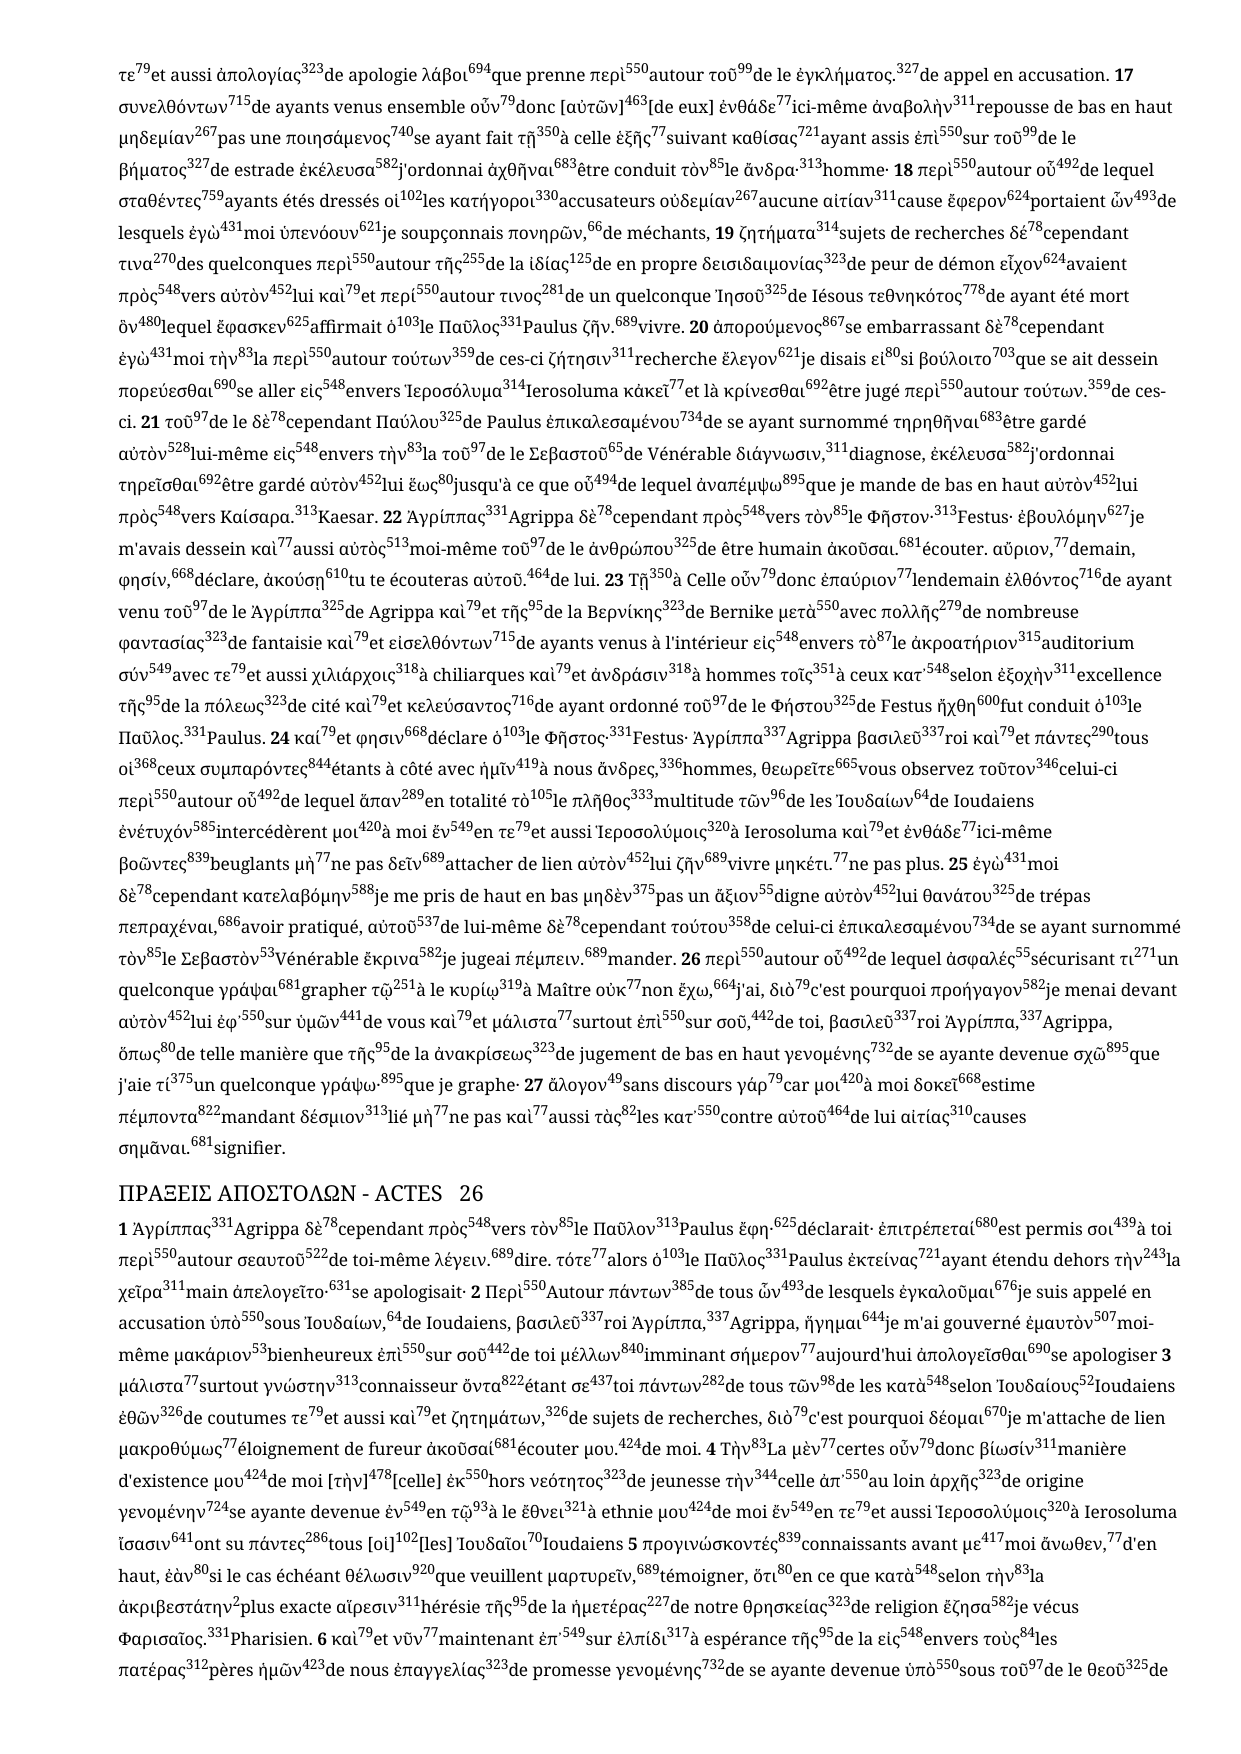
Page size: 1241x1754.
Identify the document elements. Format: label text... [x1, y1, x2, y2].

text 1 Ἀγρίππας331Agrippa δὲ78cependant πρὸς548vers τὸν85le Παῦλον313Paulus ἔφη·625déclarait· ἐπιτρέπεταί680est permis σοι439à toi περὶ550autour σεαυτοῦ522de toi-même λέγειν.689dire. τότε77alors ὁ103le Παῦλος331Paulus ἐκτείνας721ayant étendu dehors τὴν243la χεῖρα311main ἀπελογεῖτο·631se apologisait· 2 Περὶ550Autour πάντων385de tous ὧν493de lesquels ἐγκαλοῦμαι676je suis appelé en accusation ὑπὸ550sous Ἰουδαίων,64de Ioudaiens, βασιλεῦ337roi Ἀγρίππα,337Agrippa, ἥγημαι644je m'ai gouverné ἐμαυτὸν507moi-même μακάριον53bienheureux ἐπὶ550sur σοῦ442de toi μέλλων840imminant σήμερον77aujourd'hui ἀπολογεῖσθαι690se apologiser 3 μάλιστα77surtout γνώστην313connaisseur ὄντα822étant σε437toi πάντων282de tous τῶν98de les κατὰ548selon Ἰουδαίους52Ioudaiens ἐθῶν326de coutumes τε79et aussi καὶ79et ζητημάτων,326de sujets de recherches, διὸ79c'est pourquoi δέομαι670je m'attache de lien μακροθύμως77éloignement de fureur ἀκοῦσαί681écouter μου.424de moi. 4 Τὴν83La μὲν77certes οὖν79donc βίωσίν311manière d'existence μου424de moi [τὴν]478[celle] ἐκ550hors νεότητος323de jeunesse τὴν344celle ἀπ᾽550au loin ἀρχῆς323de origine γενομένην724se ayante devenue ἐν549en τῷ93à le ἔθνει321à ethnie μου424de moi ἔν549en τε79et aussi Ἱεροσολύμοις320à Ierosoluma ἴσασιν641ont su πάντες286tous [οἱ]102[les] Ἰουδαῖοι70Ioudaiens 5 προγινώσκοντές839connaissants avant με417moi ἄνωθεν,77d'en haut, ἐὰν80si le cas échéant θέλωσιν920que veuillent μαρτυρεῖν,689témoigner, ὅτι80en ce que κατὰ548selon τὴν83la ἀκριβεστάτην2plus exacte αἵρεσιν311hérésie τῆς95de la ἡμετέρας227de notre θρησκείας323de religion ἔζησα582je vécus Φαρισαῖος.331Pharisien. 6 καὶ79et νῦν77maintenant ἐπ᾽549sur ἐλπίδι317à espérance τῆς95de la εἰς548envers τοὺς84les πατέρας312pères ἡμῶν423de nous ἐπαγγελίας323de promesse γενομένης732de se ayante devenue ὑπὸ550sous τοῦ97de le θεοῦ325de Dieu ἕστηκα638j'ai dressé κρινόμενος,891étant jugé, 7 εἰς548envers ἣν478laquelle τὸ105le δωδεκάφυλον333douze tribus ἡμῶν423de nous ἐν549en ἐκτενείᾳ317à extension νύκτα311nuit καὶ79et ἡμέραν311journée λατρεῦον842adorant ἐλπίζει668espère καταντῆσαι,681atteindre à l'encontre, περὶ550autour ἧς300de laquelle ἐλπίδος323de espérance ἐγκαλοῦμαι676je suis appelé en accusation ὑπὸ550sous Ἰουδαίων,64de Ioudaiens, βασιλεῦ.337roi. 8 τί399quel ἄπιστον73incroyant κρίνεται680est jugé παρ᾽549à côté ὑμῖν438à vous εἰ80si ὁ103le θεὸς331Dieu νεκροὺς52morts ἐγείρει;668éveille; 9 Ἐγὼ431Moi μὲν77certes οὖν79donc ἔδοξα582j'estimai ἐμαυτῷ509à moi-même πρὸς548vers τὸ87le ὄνομα315nom Ἰησοῦ325de Iésous τοῦ97de le Ναζωραίου325de Nazoréen δεῖν689attacher de lien πολλὰ270nombreux ἐναντία54aux encontres πρᾶξαι,681pratiquer, 10 ὃ482lequel καὶ77aussi ἐποίησα582je fis ἐν549en Ἱεροσολύμοις,320à Ierosoluma, καὶ79et πολλούς372nombreux τε79et aussi τῶν96de les ἁγίων64de saints ἐγὼ431moi ἐν549en φυλακαῖς316à gardiennages κατέκλεισα582je fermai à clef de haut en bas τὴν83la παρὰ550à côté τῶν96de les ἀρχιερέων324de chefs sacrificateurs ἐξουσίαν311autorité λαβὼν721ayant pris ἀναιρουμένων884de étants saisis de bas en haut τε79et aussi αὐτῶν463de eux κατήνεγκα582je portai de haut en bas ψῆφον.311caillou lisse. 11 καὶ79et κατὰ548selon πάσας266toutes τὰς82les συναγωγὰς310synagogues πολλάκις77souvent τιμωρῶν840punissant αὐτοὺς451eux ἠνάγκαζον621je contraignais βλασφημεῖν689blasphémer περισσῶς77surabondamment τε79et aussi ἐμμαινόμενος867se enrageant αὐτοῖς457à eux ἐδίωκον621je poursuivais ἕως551jusqu'à ce que καὶ77aussi εἰς548envers τὰς82les ἔξω77au-dehors πόλεις.310cités. 12 Ἐν549En οἷς487à lesquels πορευόμενος867se allant εἰς548envers τὴν83la Δαμασκὸν311Damas μετ᾽550avec ἐξουσίας323de autorité καὶ79et ἐπιτροπῆς323de permission τῆς356de celle τῶν96de les ἀρχιερέων324de chefs sacrificateurs 13 ἡμέρας323de journée μέσης209de au milieu κατὰ548selon τὴν83la ὁδὸν311chemin εἶδον,582je vis, βασιλεῦ,337roi, οὐρανόθεν77célestement ὑπὲρ548au-dessus τὴν83la λαμπρότητα311brillance τοῦ97de le ἡλίου325de soleil περιλάμψαν709ayant brillé autour με417moi φῶς315lumière καὶ79et τοὺς345ceux σὺν549avec ἐμοὶ420à moi πορευομένους.848se allants. 14 πάντων383de tous τε79et aussi καταπεσόντων715de ayants tombés de haut en bas ἡμῶν423de nous εἰς548envers τὴν83la γῆν311terre ἤκουσα582j'écoutai φωνὴν311son de voix λέγουσαν820disante πρός548vers με417moi τῇ89à la Ἑβραΐδι8à Hébraïque διαλέκτῳ·317à dialecte· Σαοὺλ337Saoul Σαούλ,337Saoul, τί399quel με417moi διώκεις;666tu poursuis; σκληρόν49dur σοι439à toi πρὸς548vers κέντρα314aiguillons λακτίζειν.689frapper du pied. 15 ἐγὼ431moi δὲ78cependant εἶπα·582je dis· τίς410quel εἶ,666tu es, κύριε;337Maître; ὁ103le δὲ78cependant κύριος331Maître εἶπεν·586dit· ἐγώ431moi εἰμι664je suis Ἰησοῦς331Iésous ὃν480lequel σὺ448toi διώκεις.666tu poursuis. 16 ἀλλ᾽79mais ἀνάστηθι554redresse καὶ79et στῆθι554dresse ἐπὶ548sur τοὺς84les πόδας312pieds σου·442de toi· εἰς548envers τοῦτο348ce-ci γὰρ79car ὤφθην596je fus vu σοι,439à toi, προχειρίσασθαί682se mainmettre en avant σε437toi ὑπηρέτην313ministre καὶ79et μάρτυρα313témoin ὧν493de lesquels τε79et aussi εἶδές584tu vis [με]417[moi] ὧν493de lesquels τε79et aussi ὀφθήσομαί615je serai vu σοι,439à toi, 17 ἐξαιρούμενός867se extrayant σε437toi ἐκ550hors τοῦ97de le λαοῦ325de peuple καὶ79et ἐκ550hors τῶν98de les ἐθνῶν326de ethnies εἰς548envers οὓς479lesquels ἐγὼ431moi ἀποστέλλω664j'envoie σε437toi 18 ἀνοῖξαι681ouvrir ὀφθαλμοὺς312yeux αὐτῶν,463de eux, τοῦ360de ce ἐπιστρέψαι681retourner au-dessus ἀπὸ550au loin σκότους327de ténèbre εἰς548envers φῶς315lumière καὶ79et τῆς95de la ἐξουσίας323de autorité τοῦ97de le σατανᾶ325de Satanas ἐπὶ548sur τὸν85le θεόν,313Dieu, τοῦ360de ce λαβεῖν681prendre αὐτοὺς451eux ἄφεσιν311abandon ἁμαρτιῶν322de fautes καὶ79et κλῆρον313lot ἐν549en τοῖς351à ceux ἡγιασμένοις800à ayants étés sanctifiés πίστει317à croyance τῇ350à celle εἰς548envers ἐμέ.417moi. 19 Ὅθεν,80D'où, βασιλεῦ337roi Ἀγρίππα,337Agrippa, οὐκ77non ἐγενόμην588je me devins ἀπειθὴς47désobéissant τῇ89à la οὐρανίῳ8à céleste ὀπτασίᾳ317à apparition 20 ἀλλὰ79mais τοῖς351à ceux ἐν549en Δαμασκῷ317à Damas πρῶτόν77premièrement τε79et aussi καὶ79et Ἱεροσολύμοις,320à Ierosoluma, πᾶσάν267toute τε79et aussi τὴν83la χώραν311région τῆς95de la Ἰουδαίας323de Ioudaia καὶ79et τοῖς92à les ἔθνεσιν320à ethnies ἀπήγγελλον621je rapportais annonce μετανοεῖν689transintelliger καὶ79et ἐπιστρέφειν689retourner au-dessus ἐπὶ548sur τὸν85le θεόν,313Dieu, ἄξια54dignes τῆς95de la μετανοίας323de transintelligence ἔργα314travaux πράσσοντας.821pratiquants. 21 ἕνεκα552à cause τούτων359de ces-ci με417moi Ἰουδαῖοι70Ioudaiens συλλαβόμενοι739se ayants pris ensemble [ὄντα]822[étant] ἐν549en τῷ93à le ἱερῷ321à sanctuaire ἐπειρῶντο630se tentaient διαχειρίσασθαι.682se manipuler en séparant. 22 ἐπικουρίας323de assistance οὖν79donc τυχὼν721ayant obtenu τῆς356de celle ἀπὸ550au loin τοῦ97de le θεοῦ325de Dieu ἄχρι552jusqu'à l'extrémité τῆς95de la ἡμέρας323de journée ταύτης148de celle-ci ἕστηκα638j'ai dressé μαρτυρόμενος867se rendant témoignage μικρῷ59à petit τε79et aussi καὶ79et μεγάλῳ59à grand οὐδὲν375aucun ἐκτὸς552extérieurement λέγων840disant ὧν493de lesquels τε79et aussi οἱ102les προφῆται330prophètes ἐλάλησαν585bavardèrent μελλόντων835de imminants γίνεσθαι690se devenir καὶ79et Μωϋσῆς,331Môusês, 23 εἰ80si παθητὸς47souffrant ὁ103le χριστός,331Christ, εἰ80si πρῶτος47premier ἐξ550hors ἀναστάσεως323de redressement νεκρῶν64de morts φῶς315lumière μέλλει668immine καταγγέλλειν689annoncer de haut en bas τῷ91à le τε79et aussi λαῷ319à peuple καὶ79et τοῖς92à les ἔθνεσιν.320à ethnies. 24 Ταῦτα347Ces-ci δὲ78cependant αὐτοῦ464de lui ἀπολογουμένου861de se apologisant ὁ103le Φῆστος331Festus μεγάλῃ36à grande τῇ89à la φωνῇ317à son de voix φησιν·668déclare· μαίνῃ,672tu te délires, Παῦλε·337Paulus· τὰ104les πολλά391nombreux σε437toi γράμματα332lettres εἰς548envers μανίαν311manie περιτρέπει.668tourne autour. 25 ὁ103le δὲ78cependant Παῦλος·331Paulus· οὐ77non μαίνομαι,670je me délire, φησίν,668déclare, κράτιστε27très fort Φῆστε,337Festus, ἀλλ᾽79mais ἀληθείας323de vérité καὶ79et σωφροσύνης323de émotion saine ῥήματα314oraux ἀποφθέγγομαι.670je me profère au loin. 26 ἐπίσταται674se établit sûrement γὰρ79car περὶ550autour τούτων359de ces-ci ὁ103le βασιλεὺς331roi πρὸς548vers ὃν480lequel καὶ77aussi παρρησιαζόμενος867se oralisant franchement λαλῶ,664je bavarde, λανθάνειν689omettre γὰρ79car αὐτόν452lui [τι]375[un quelconque] τούτων359de ces-ci οὐ77non πείθομαι676je suis persuadé οὐθέν·375aucun· οὐ77non γάρ79car ἐστιν668est ἐν549en γωνίᾳ317à coin πεπραγμένον815ayant été pratiqué τοῦτο.366ce-ci. 27 πιστεύεις,666tu crois, βασιλεῦ337roi Ἀγρίππα,337Agrippa, τοῖς90à les προφήταις;318à prophètes; οἶδα638j'ai su ὅτι80en ce que πιστεύεις.666tu crois. 28 ὁ103le δὲ78cependant Ἀγρίππας331Agrippa πρὸς548vers τὸν85le Παῦλον·313Paulus· ἐν549en ὀλίγῳ380à peu με417moi πείθεις666tu persuades Χριστιανὸν313Chrétien ποιῆσαι.681faire. 29 ὁ103le δὲ78cependant Παῦλος·331Paulus· εὐξαίμην695que je me souhaite ἂν340le cas échéant τῷ91à le θεῷ319à Dieu καὶ79et ἐν549en ὀλίγῳ380à peu καὶ79et ἐν549en μεγάλῳ61à grand οὐ77non μόνον77seulement σὲ437toi ἀλλὰ79mais καὶ77aussi πάντας372tous τοὺς345ceux ἀκούοντάς821écoutants μου424de moi σήμερον77aujourd'hui γενέσθαι682se devenir τοιούτους345tels ὁποῖος410quel que καὶ77aussi ἐγώ431moi εἰμι664je suis παρεκτὸς552hormis τῶν96de les δεσμῶν324de liens τούτων.149de ceux-ci. 30 Ἀνέστη586Redressa τε79et aussi ὁ103le βασιλεὺς331roi καὶ79et ὁ103le ἡγεμὼν331gouverneur ἥ101la τε79et aussi Βερνίκη329Bernike καὶ79et οἱ363ceux συγκαθήμενοι866se asseyants ensemble αὐτοῖς,457à eux, 31 καὶ79et ἀναχωρήσαντες720ayants replacés ἐλάλουν624bavardaient πρὸς548vers ἀλλήλους501les uns les autres λέγοντες839disants ὅτι80en ce que οὐδὲν271aucun θανάτου325de trépas ἢ79ou δεσμῶν324de liens ἄξιόν55digne [τι]271[un quelconque] πράσσει668pratique ὁ103le ἄνθρωπος331être humain οὗτος.156celui-ci. 32 Ἀγρίππας331Agrippa δὲ78cependant τῷ91à le Φήστῳ319à Festus ἔφη·625déclarait· ἀπολελύσθαι688avoir été délié au loin ἐδύνατο631se pouvait ὁ103le ἄνθρωπος331être humain οὗτος156celui-ci εἰ551si μὴ77ne pas ἐπεκέκλητο661s'avait surnommé Καίσαρα.313Kaesar. [118, 1212, 1181, 1682]
text ΠΡΑΞΕΙΣ ΑΠΟΣΤΟΛΩΝ - ACTES 26 [118, 1178, 1181, 1208]
text 1 Φῆστος331Festus οὖν79donc ἐπιβὰς721ayant surmonté τῇ89à la ἐπαρχείᾳ317à éparchie μετὰ548après τρεῖς176trois ἡμέρας310journées ἀνέβη586monta εἰς548envers Ἱεροσόλυμα314Ierosoluma ἀπὸ550au loin Καισαρείας,323de Kaesareia, 2 ἐνεφάνισάν585rendirent visible dedans τε79et aussi αὐτῷ458à lui οἱ102les ἀρχιερεῖς330chefs sacrificateurs καὶ79et οἱ102les πρῶτοι70premiers τῶν96de les Ἰουδαίων64de Ioudaiens κατὰ550contre τοῦ97de le Παύλου325de Paulus καὶ79et παρεκάλουν624appelaient à côté αὐτὸν452lui 3 αἰτούμενοι866se demandants χάριν311grâce κατ᾽550contre αὐτοῦ464de lui ὅπως77de telle manière que μεταπέμψηται905que se mande au-delà αὐτὸν452lui εἰς548envers Ἰερουσαλήμ,311Ierousalem, ἐνέδραν311embuscade ποιοῦντες839faisants ἀνελεῖν681saisir de bas en haut αὐτὸν452lui κατὰ548selon τὴν83la ὁδόν.311chemin. 4 ὁ364celui μὲν77certes οὖν79donc Φῆστος331Festus ἀπεκρίθη600fut répondu τηρεῖσθαι692être gardé τὸν85le Παῦλον313Paulus εἰς548envers Καισάρειαν,311Kaesareia, ἑαυτὸν528lui-même δὲ78cependant μέλλειν689imminer ἐν549en τάχει321à vitesse ἐκπορεύεσθαι·690se aller au dehors· 5 οἱ102les οὖν79donc ἐν549en ὑμῖν,438à vous, φησίν,668déclare, δυνατοὶ70puissants συγκαταβάντες720ayants descendus ensemble εἴ80si τί392un quelconque ἐστιν668est ἐν549en τῷ91à le ἀνδρὶ319à homme ἄτοπον73déplacé κατηγορείτωσαν571accusent αὐτοῦ.464de lui. 6 Διατρίψας721Ayant gratté à travers δὲ78cependant ἐν549en αὐτοῖς457à eux ἡμέρας310journées οὐ77non πλείους1plus nombreusement ὀκτὼ188de huit ἢ79ou δέκα,188de dix, καταβὰς721ayant descendu εἰς548envers Καισάρειαν,311Kaesareia, τῇ350à celle ἐπαύριον77lendemain καθίσας721ayant assis ἐπὶ550sur τοῦ99de le βήματος327de estrade ἐκέλευσεν586ordonna τὸν85le Παῦλον313Paulus ἀχθῆναι.683être conduit. 7 παραγενομένου734de se ayant devenu à côté δὲ78cependant αὐτοῦ464de lui περιέστησαν585dressèrent autour αὐτὸν452lui οἱ102les ἀπὸ550au loin Ἱεροσολύμων326de Ierosoluma καταβεβηκότες782ayants descendus Ἰουδαῖοι70Ioudaiens πολλὰ270nombreux καὶ79et βαρέα5lourds αἰτιώματα314accusations καταφέροντες839portants de haut en bas ἃ481lesquels οὐκ77non ἴσχυον624avaient la ténacité ἀποδεῖξαι,681montrer loin, 8 τοῦ97de le Παύλου325de Paulus ἀπολογουμένου861de se apologisant ὅτι80en ce que οὔτε79ni εἰς548envers τὸν85le νόμον313loi τῶν96de les Ἰουδαίων64de Ioudaiens οὔτε79ni εἰς548envers τὸ87le ἱερὸν315sanctuaire οὔτε79ni εἰς548envers Καίσαρά313Kaesar τι375un quelconque ἥμαρτον.582je fautai. 9 Ὁ103Le Φῆστος331Festus δὲ78cependant θέλων840voulant τοῖς90à les Ἰουδαίοις58à Ioudaiens χάριν311grâce καταθέσθαι682se poser de haut en bas ἀποκριθεὶς760ayant été répondu τῷ91à le Παύλῳ319à Paulus εἶπεν·586dit· θέλεις666tu veux εἰς548envers Ἱεροσόλυμα314Ierosoluma ἀναβὰς721ayant monté ἐκεῖ77là περὶ550autour τούτων359de ces-ci κριθῆναι683être jugé ἐπ᾽550sur ἐμοῦ;424de moi; 10 εἶπεν586dit δὲ78cependant ὁ103le Παῦλος·331Paulus· ἐπὶ550sur τοῦ99de le βήματος327de estrade Καίσαρος325de Kaesar ἑστώς783ayant dressé εἰμι,664je suis, οὗ77où με417moi δεῖ668attache de lien κρίνεσθαι.692être jugé. Ἰουδαίους52Ioudaiens οὐδὲν375aucun ἠδίκησα582je fis injustice ὡς80comme καὶ77aussi σὺ448toi κάλλιον77en plus beau ἐπιγινώσκεις.666tu reconnais. 11 εἰ80si μὲν79certes οὖν79donc ἀδικῶ664je fais injustice καὶ79et ἄξιον55digne θανάτου325de trépas πέπραχά638j'ai pratiqué τι,375un quelconque, οὐ77non παραιτοῦμαι670je me demande à côté τὸ348ce ἀποθανεῖν·681mourir loin· εἰ80si δὲ78cependant οὐδέν392aucun ἐστιν668est ὧν493de lesquels οὗτοι363ceux-ci κατηγοροῦσίν667accusent μου,424de moi, οὐδείς390aucun με417moi δύναται674se peut αὐτοῖς457à eux χαρίσασθαι·682se faire grâce· Καίσαρα313Kaesar ἐπικαλοῦμαι.670je me surnomme. 12 τότε77alors ὁ103le Φῆστος331Festus συλλαλήσας721ayant bavardé ensemble μετὰ550avec τοῦ99de le συμβουλίου327de délibération ensemble ἀπεκρίθη·600fut répondu· Καίσαρα313Kaesar ἐπικέκλησαι,646tu t'as surnommé, ἐπὶ548sur Καίσαρα313Kaesar πορεύσῃ.610tu te iras. 13 Ἡμερῶν322de Journées δὲ78cependant διαγενομένων731de se ayantes devenues au travers τινῶν381de des quelconques Ἀγρίππας331Agrippa ὁ103le βασιλεὺς331roi καὶ79et Βερνίκη329Bernike κατήντησαν585atteignirent à l'encontre εἰς548envers Καισάρειαν311Kaesareia ἀσπασάμενοι739se ayants salués τὸν85le Φῆστον.313Festus. 14 ὡς80comme δὲ78cependant πλείους1plus nombreusement ἡμέρας310journées διέτριβον624grattaient à travers ἐκεῖ,77là, ὁ103le Φῆστος331Festus τῷ91à le βασιλεῖ319à roi ἀνέθετο592se posa de bas en haut τὰ347ces κατὰ548selon τὸν85le Παῦλον313Paulus λέγων·840disant· ἀνήρ331homme τίς287un quelconque ἐστιν668est καταλελειμμένος813ayant été laissé en contrebas ὑπὸ550sous Φήλικος325de Félix δέσμιος,331lié, 15 περὶ550autour οὗ492de lequel γενομένου734de se ayant devenu μου424de moi εἰς548envers Ἱεροσόλυμα314Ierosoluma ἐνεφάνισαν585rendirent visible dedans οἱ102les ἀρχιερεῖς330chefs sacrificateurs καὶ79et οἱ102les πρεσβύτεροι70plus anciens τῶν96de les Ἰουδαίων64de Ioudaiens αἰτούμενοι866se demandants κατ᾽550contre αὐτοῦ464de lui καταδίκην.311exécution en justice de haut en bas. 16 πρὸς548vers οὓς479lesquels ἀπεκρίθην596je fus répondu ὅτι80en ce que οὐκ77non ἔστιν668est ἔθος333coutume Ῥωμαίοις58à Romains χαρίζεσθαί690se faire grâce τινα269un quelconque ἄνθρωπον313être humain πρὶν80avant ἢ340ou ὁ364celui κατηγορούμενος891étant accusé κατὰ548selon πρόσωπον315face ἔχοι700que ait τοὺς84les κατηγόρους312accusateurs τόπον313lieu τε79et aussi ἀπολογίας323de apologie λάβοι694que prenne περὶ550autour τοῦ99de le ἐγκλήματος.327de appel en accusation. 17 συνελθόντων715de ayants venus ensemble οὖν79donc [αὐτῶν]463[de eux] ἐνθάδε77ici-même ἀναβολὴν311repousse de bas en haut μηδεμίαν267pas une ποιησάμενος740se ayant fait τῇ350à celle ἑξῆς77suivant καθίσας721ayant assis ἐπὶ550sur τοῦ99de le βήματος327de estrade ἐκέλευσα582j'ordonnai ἀχθῆναι683être conduit τὸν85le ἄνδρα·313homme· 18 περὶ550autour οὗ492de lequel σταθέντες759ayants étés dressés οἱ102les κατήγοροι330accusateurs οὐδεμίαν267aucune αἰτίαν311cause ἔφερον624portaient ὧν493de lesquels ἐγὼ431moi ὑπενόουν621je soupçonnais πονηρῶν,66de méchants, 19 ζητήματα314sujets de recherches δέ78cependant τινα270des quelconques περὶ550autour τῆς255de la ἰδίας125de en propre δεισιδαιμονίας323de peur de démon εἶχον624avaient πρὸς548vers αὐτὸν452lui καὶ79et περί550autour τινος281de un quelconque Ἰησοῦ325de Iésous τεθνηκότος778de ayant été mort ὃν480lequel ἔφασκεν625affirmait ὁ103le Παῦλος331Paulus ζῆν.689vivre. 20 ἀπορούμενος867se embarrassant δὲ78cependant ἐγὼ431moi τὴν83la περὶ550autour τούτων359de ces-ci ζήτησιν311recherche ἔλεγον621je disais εἰ80si βούλοιτο703que se ait dessein πορεύεσθαι690se aller εἰς548envers Ἱεροσόλυμα314Ierosoluma κἀκεῖ77et là κρίνεσθαι692être jugé περὶ550autour τούτων.359de ces-ci. 21 τοῦ97de le δὲ78cependant Παύλου325de Paulus ἐπικαλεσαμένου734de se ayant surnommé τηρηθῆναι683être gardé αὐτὸν528lui-même εἰς548envers τὴν83la τοῦ97de le Σεβαστοῦ65de Vénérable διάγνωσιν,311diagnose, ἐκέλευσα582j'ordonnai τηρεῖσθαι692être gardé αὐτὸν452lui ἕως80jusqu'à ce que οὗ494de lequel ἀναπέμψω895que je mande de bas en haut αὐτὸν452lui πρὸς548vers Καίσαρα.313Kaesar. 22 Ἀγρίππας331Agrippa δὲ78cependant πρὸς548vers τὸν85le Φῆστον·313Festus· ἐβουλόμην627je m'avais dessein καὶ77aussi αὐτὸς513moi-même τοῦ97de le ἀνθρώπου325de être humain ἀκοῦσαι.681écouter. αὔριον,77demain, φησίν,668déclare, ἀκούσῃ610tu te écouteras αὐτοῦ.464de lui. 23 Τῇ350à Celle οὖν79donc ἐπαύριον77lendemain ἐλθόντος716de ayant venu τοῦ97de le Ἀγρίππα325de Agrippa καὶ79et τῆς95de la Βερνίκης323de Bernike μετὰ550avec πολλῆς279de nombreuse φαντασίας323de fantaisie καὶ79et εἰσελθόντων715de ayants venus à l'intérieur εἰς548envers τὸ87le ἀκροατήριον315auditorium σύν549avec τε79et aussi χιλιάρχοις318à chiliarques καὶ79et ἀνδράσιν318à hommes τοῖς351à ceux κατ᾽548selon ἐξοχὴν311excellence τῆς95de la πόλεως323de cité καὶ79et κελεύσαντος716de ayant ordonné τοῦ97de le Φήστου325de Festus ἤχθη600fut conduit ὁ103le Παῦλος.331Paulus. 24 καί79et φησιν668déclare ὁ103le Φῆστος·331Festus· Ἀγρίππα337Agrippa βασιλεῦ337roi καὶ79et πάντες290tous οἱ368ceux συμπαρόντες844étants à côté avec ἡμῖν419à nous ἄνδρες,336hommes, θεωρεῖτε665vous observez τοῦτον346celui-ci περὶ550autour οὗ492de lequel ἅπαν289en totalité τὸ105le πλῆθος333multitude τῶν96de les Ἰουδαίων64de Ioudaiens ἐνέτυχόν585intercédèrent μοι420à moi ἔν549en τε79et aussi Ἱεροσολύμοις320à Ierosoluma καὶ79et ἐνθάδε77ici-même βοῶντες839beuglants μὴ77ne pas δεῖν689attacher de lien αὐτὸν452lui ζῆν689vivre μηκέτι.77ne pas plus. 25 ἐγὼ431moi δὲ78cependant κατελαβόμην588je me pris de haut en bas μηδὲν375pas un ἄξιον55digne αὐτὸν452lui θανάτου325de trépas πεπραχέναι,686avoir pratiqué, αὐτοῦ537de lui-même δὲ78cependant τούτου358de celui-ci ἐπικαλεσαμένου734de se ayant surnommé τὸν85le Σεβαστὸν53Vénérable ἔκρινα582je jugeai πέμπειν.689mander. 26 περὶ550autour οὗ492de lequel ἀσφαλές55sécurisant τι271un quelconque γράψαι681grapher τῷ251à le κυρίῳ319à Maître οὐκ77non ἔχω,664j'ai, διὸ79c'est pourquoi προήγαγον582je menai devant αὐτὸν452lui ἐφ᾽550sur ὑμῶν441de vous καὶ79et μάλιστα77surtout ἐπὶ550sur σοῦ,442de toi, βασιλεῦ337roi Ἀγρίππα,337Agrippa, ὅπως80de telle manière que τῆς95de la ἀνακρίσεως323de jugement de bas en haut γενομένης732de se ayante devenue σχῶ895que j'aie τί375un quelconque γράψω·895que je graphe· 27 ἄλογον49sans discours γάρ79car μοι420à moi δοκεῖ668estime πέμποντα822mandant δέσμιον313lié μὴ77ne pas καὶ77aussi τὰς82les κατ᾽550contre αὐτοῦ464de lui αἰτίας310causes σημᾶναι.681signifier. [118, 59, 1181, 1160]
